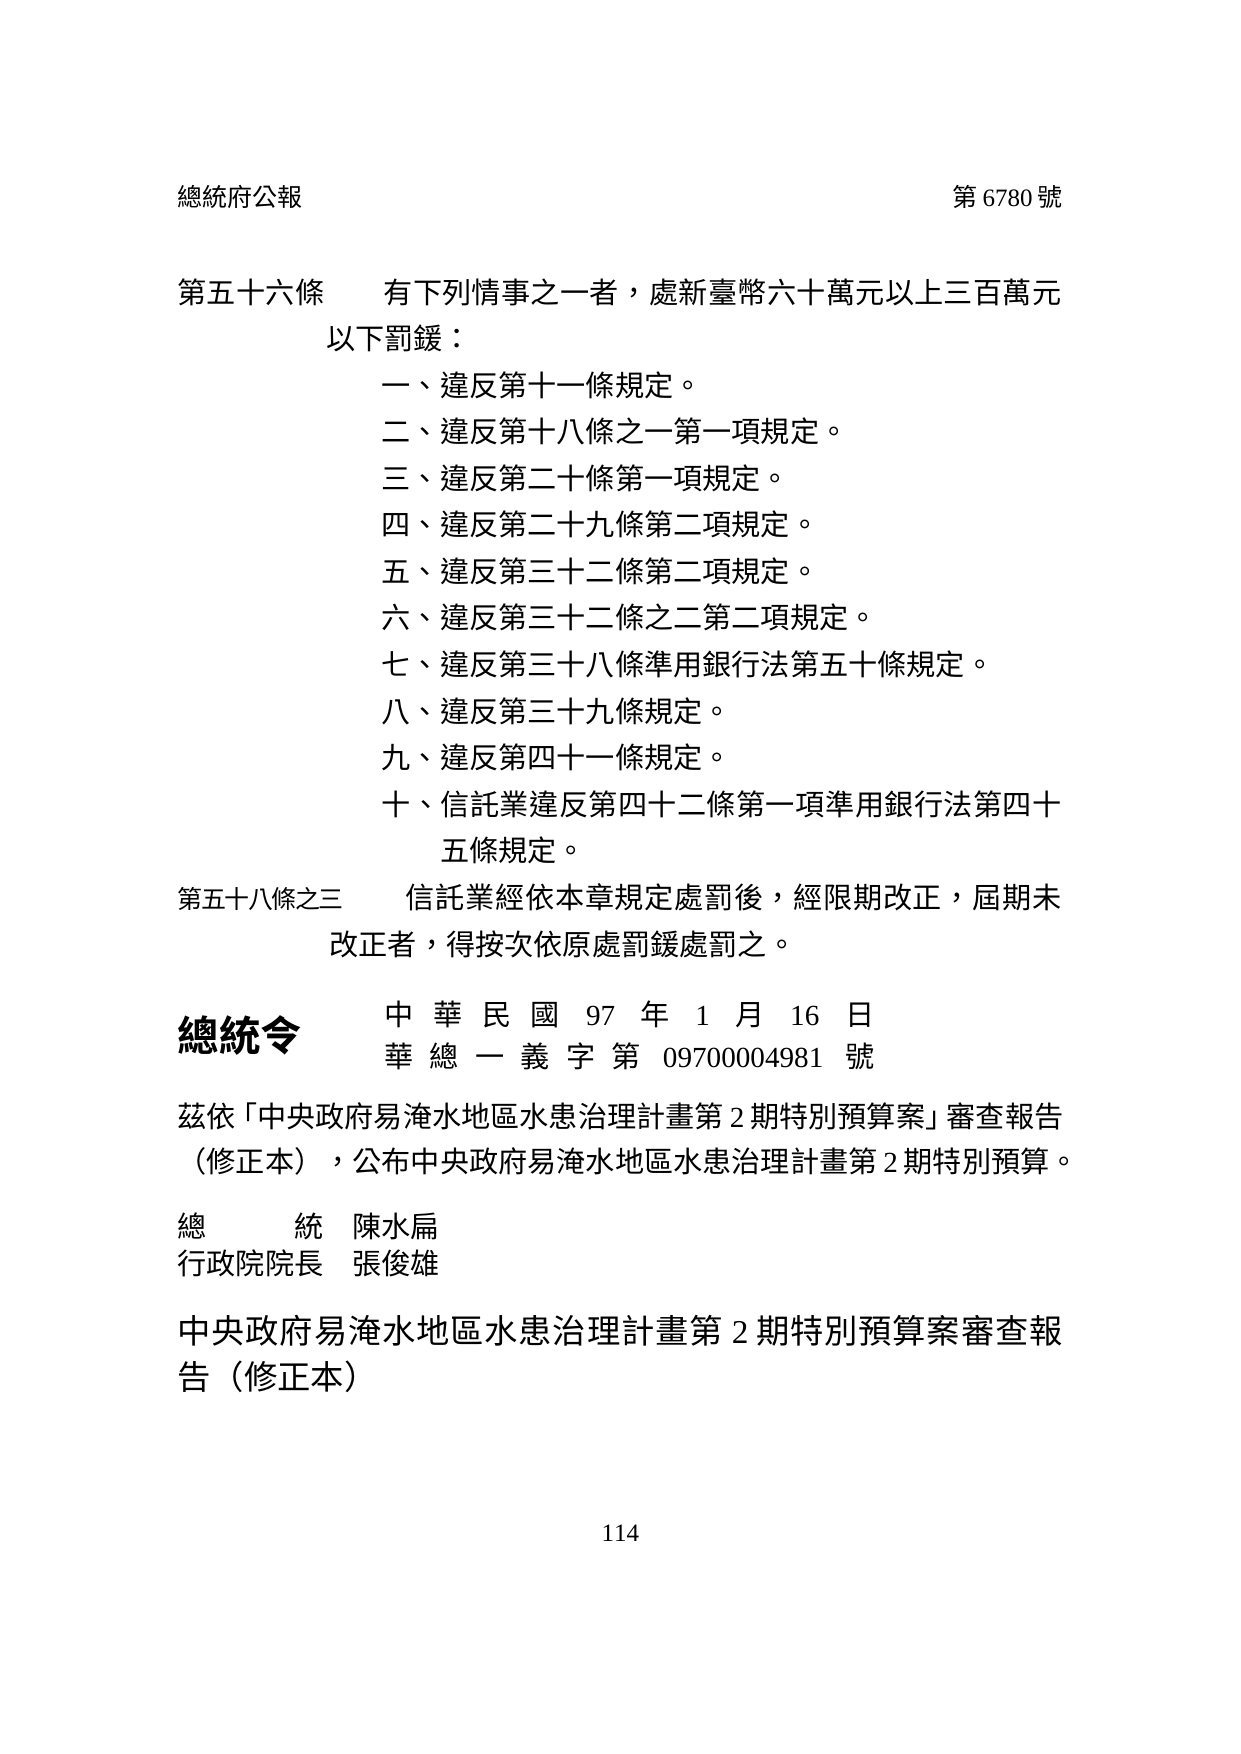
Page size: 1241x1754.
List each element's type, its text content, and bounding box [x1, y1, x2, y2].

text 四、違反第二十九條第二項規定。 [381, 499, 1063, 545]
text 茲依「中央政府易淹水地區水患治理計畫第2期特別預算案」審查報告（修正本），公布中央政府易淹水地區水患治理計畫第2期特別預算。 [177, 1090, 1063, 1182]
text 三、違反第二十條第一項規定。 [381, 452, 1063, 499]
table_header 中華民國97年1月16日 華總一義字第09700004981號 [381, 989, 877, 1078]
text 第五十六條 有下列情事之一者，處新臺幣六十萬元以上三百萬元以下罰鍰： [177, 266, 1063, 359]
text 中央政府易淹水地區水患治理計畫第2期特別預算案審查報告（修正本） [177, 1307, 1063, 1399]
text 行政院院長 張俊雄 [177, 1244, 1063, 1282]
text 一、違反第十一條規定。 [381, 359, 1063, 406]
text 十、信託業違反第四十二條第一項準用銀行法第四十五條規定。 [381, 778, 1063, 871]
text 八、違反第三十九條規定。 [381, 685, 1063, 731]
text 二、違反第十八條之一第一項規定。 [381, 406, 1063, 452]
text 九、違反第四十一條規定。 [381, 731, 1063, 778]
text 五、違反第三十二條第二項規定。 [381, 545, 1063, 592]
text 六、違反第三十二條之二第二項規定。 [381, 592, 1063, 638]
text 七、違反第三十八條準用銀行法第五十條規定。 [381, 638, 1063, 685]
text 第五十八條之三 信託業經依本章規定處罰後，經限期改正，屆期未改正者，得按次依原處罰鍰處罰之。 [177, 871, 1063, 964]
text 總 統 陳水扁 [177, 1207, 1063, 1244]
table_header 總統令 [174, 989, 381, 1078]
